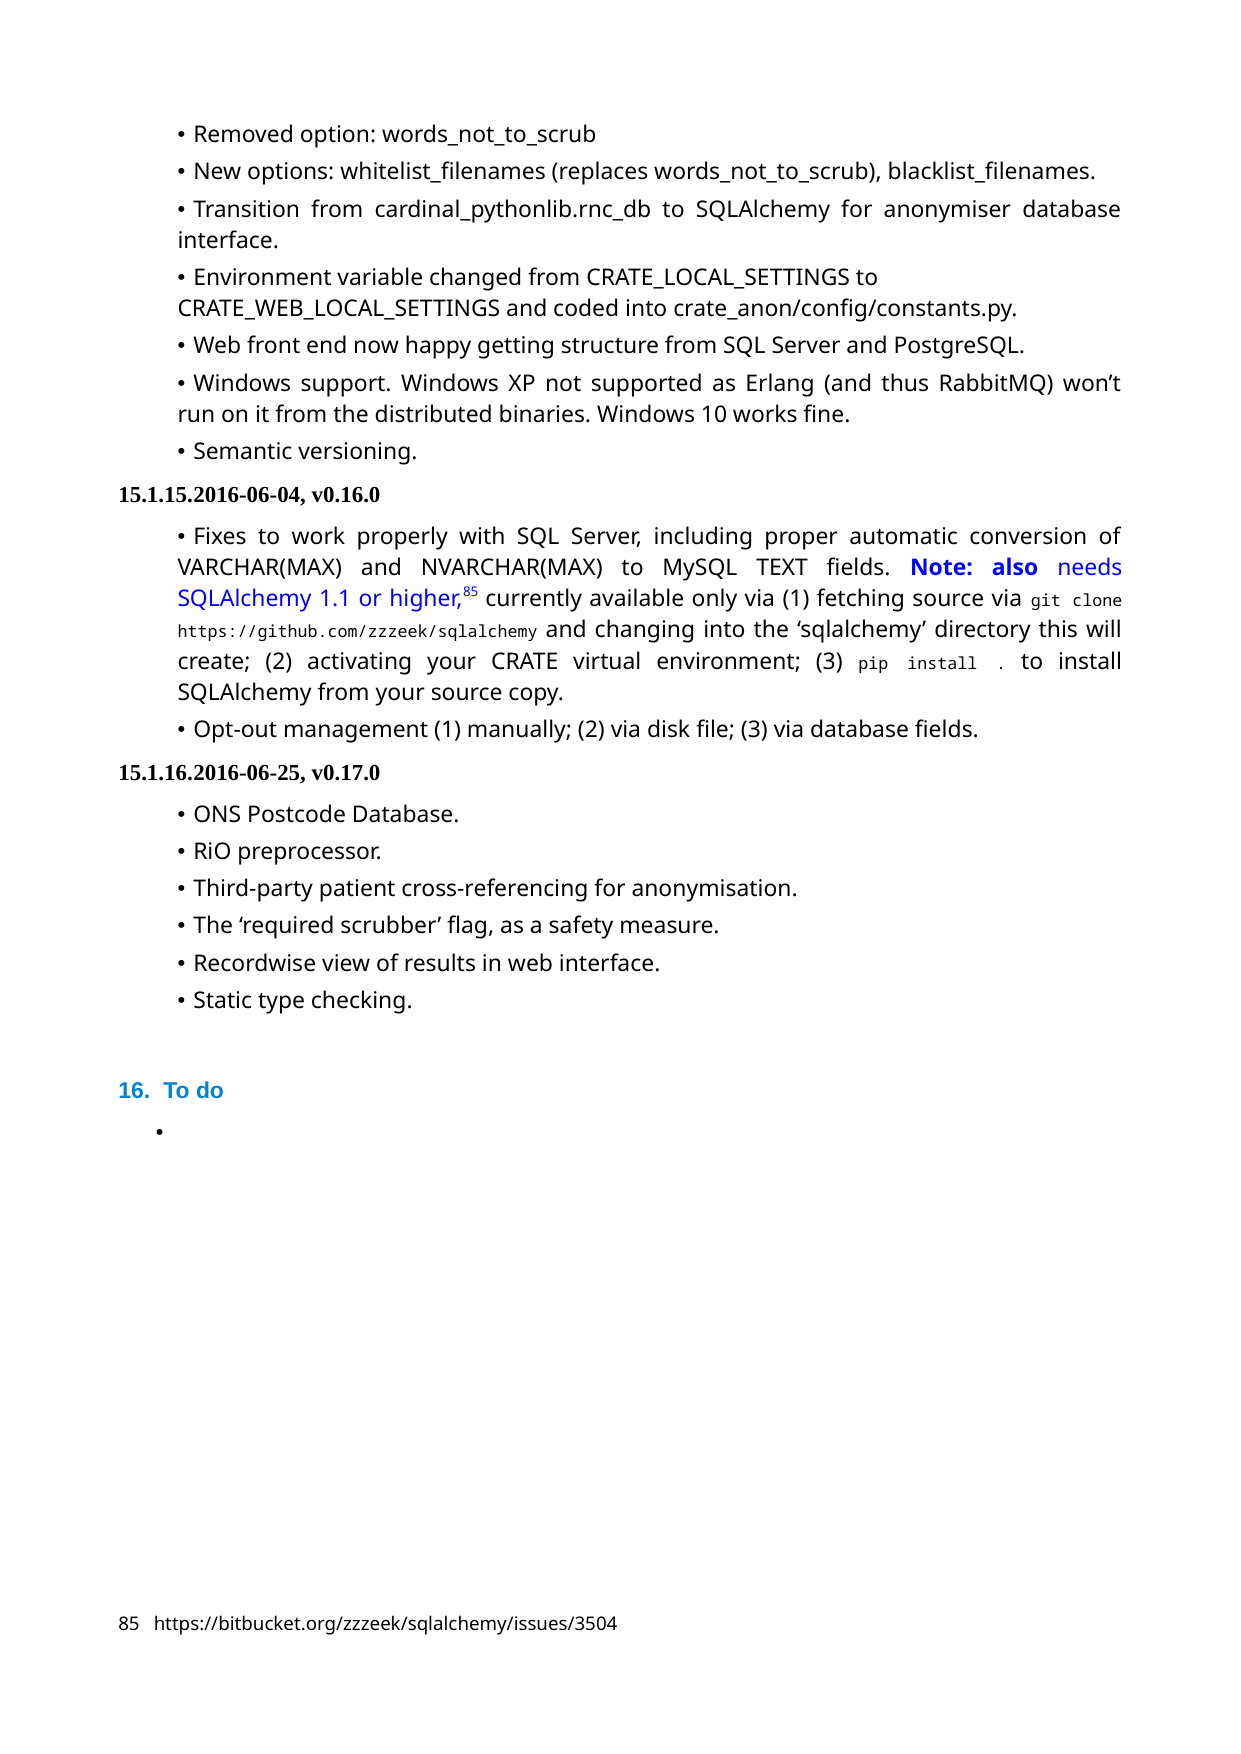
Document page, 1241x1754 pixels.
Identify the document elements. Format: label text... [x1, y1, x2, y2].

list Recordwise view of results in web interface. [177, 947, 1122, 978]
list Windows support. Windows XP not supported as Erlang (and thus RabbitMQ) won’t run on it from the distributed binaries. Windows 10 works fine. [177, 367, 1122, 429]
list Removed option: words_not_to_scrub [177, 118, 1122, 149]
list RiO preprocessor. [177, 835, 1122, 866]
subtitle To do [118, 1077, 1122, 1103]
list Third-party patient cross-referencing for anonymisation. [177, 872, 1122, 903]
list New options: whitelist_filenames (replaces words_not_to_scrub), blacklist_filenames. [177, 155, 1122, 187]
subtitle 2016-06-04, v0.16.0 [118, 481, 1122, 507]
list The ‘required scrubber’ flag, as a safety measure. [177, 909, 1122, 941]
list Static type checking. [177, 984, 1122, 1015]
list Opt-out management (1) manually; (2) via disk file; (3) via database fields. [177, 713, 1122, 744]
subtitle 2016-06-25, v0.17.0 [118, 759, 1122, 785]
list Web front end now happy getting structure from SQL Server and PostgreSQL. [177, 329, 1122, 361]
list Transition from cardinal_pythonlib.rnc_db to SQLAlchemy for anonymiser database interface. [177, 192, 1122, 255]
list Environment variable changed from CRATE_LOCAL_SETTINGS to CRATE_WEB_LOCAL_SETTINGS and coded into crate_anon/config/constants.py. [177, 261, 1122, 323]
list Semantic versioning. [177, 435, 1122, 466]
list https://bitbucket.org/zzzeek/sqlalchemy/issues/3504 [118, 1610, 1122, 1636]
list Fixes to work properly with SQL Server, including proper automatic conversion of VARCHAR(MAX) and NVARCHAR(MAX) to MySQL TEXT fields. Note: also needs SQLAlchemy 1.1 or higher, currently available only via (1) fetching source via git clone https://github.com/zzzeek/sqlalchemy and changing into the ‘sqlalchemy’ directory this will create; (2) activating your CRATE virtual environment; (3) pip install . to install SQLAlchemy from your source copy. [177, 520, 1122, 707]
list ONS Postcode Database. [177, 798, 1122, 829]
